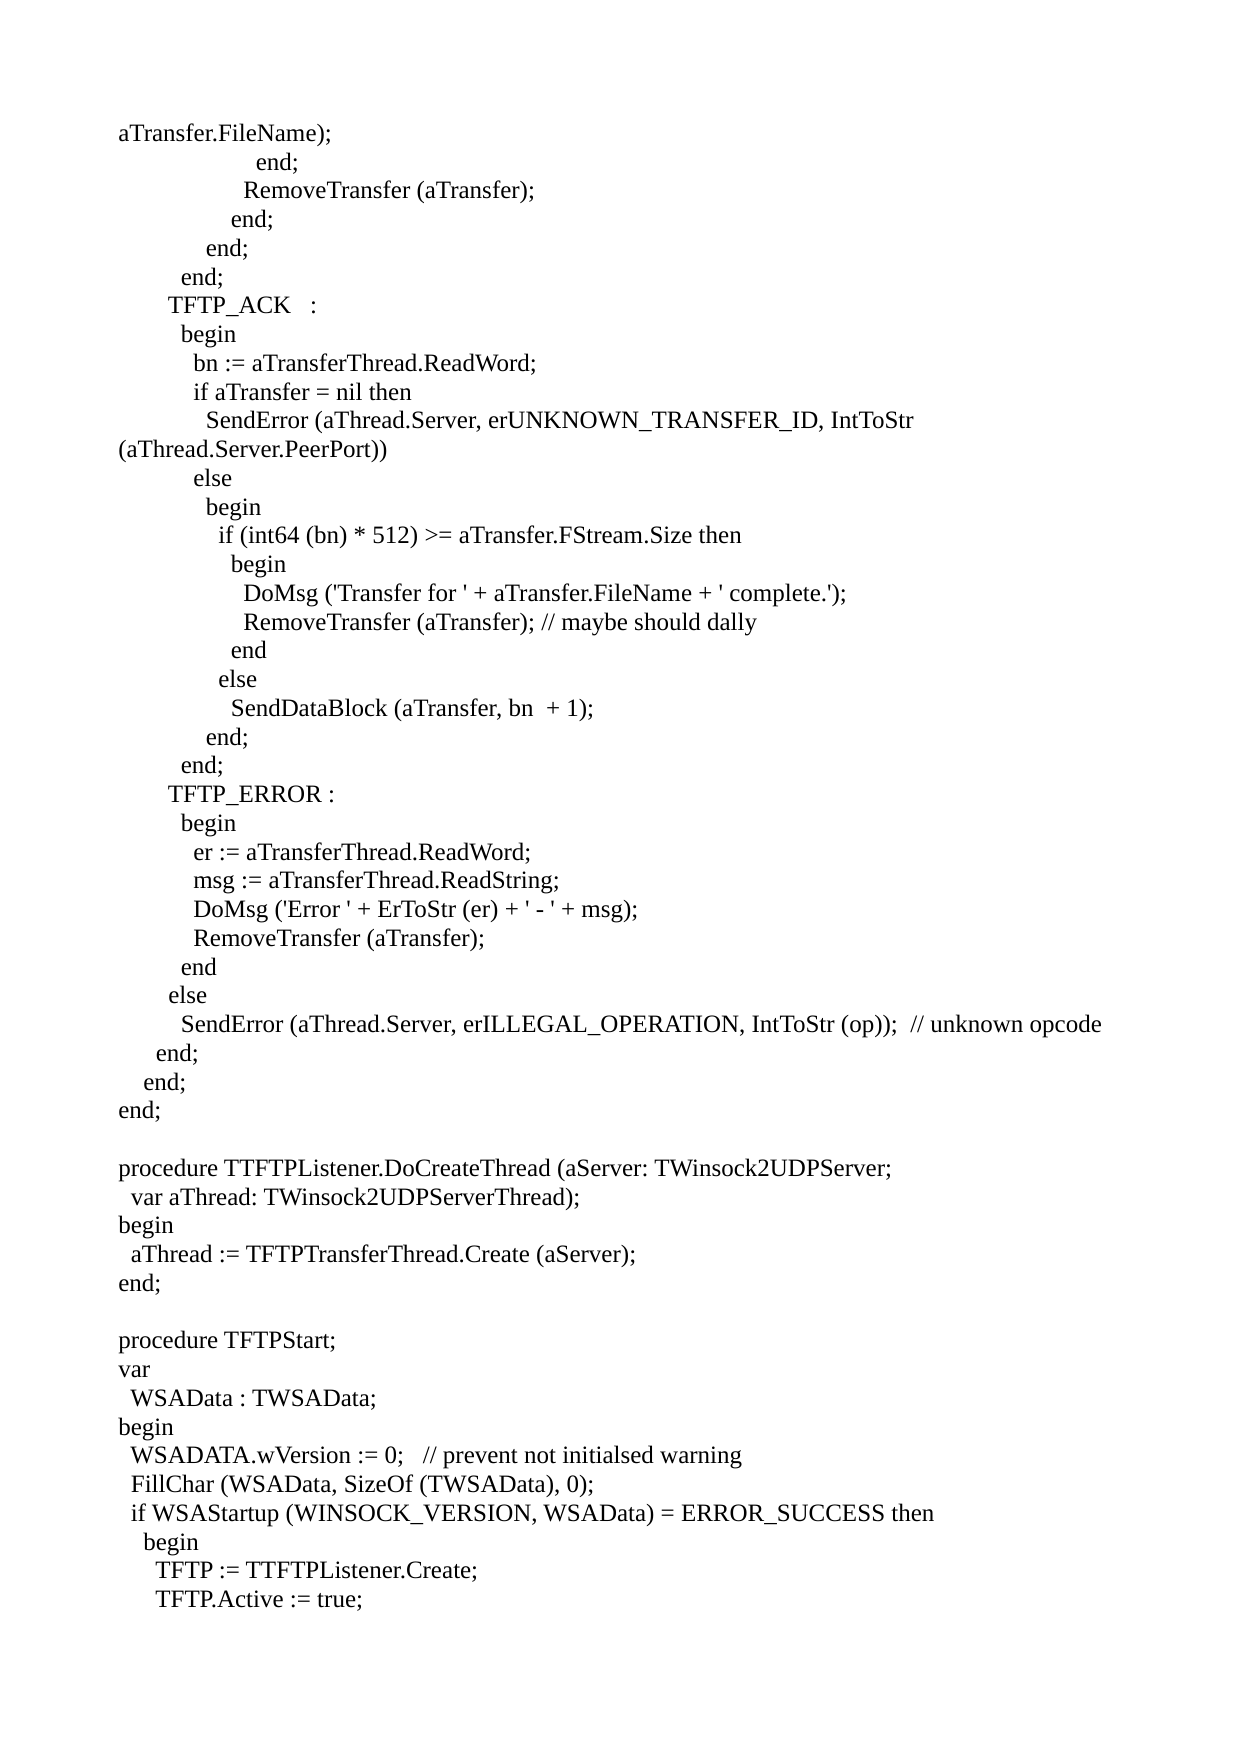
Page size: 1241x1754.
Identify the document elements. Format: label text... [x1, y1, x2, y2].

text begin [118, 1527, 1122, 1556]
text end; [118, 1096, 1122, 1124]
text if WSAStartup (WINSOCK_VERSION, WSAData) = ERROR_SUCCESS then [118, 1498, 1122, 1527]
text else [118, 981, 1122, 1009]
text RemoveTransfer (aTransfer); [118, 176, 1122, 204]
text bn := aTransferThread.ReadWord; [118, 348, 1122, 377]
text TFTP_ERROR : [118, 779, 1122, 808]
text begin [118, 808, 1122, 837]
text end; [118, 262, 1122, 291]
text end; [118, 1067, 1122, 1096]
text end; [118, 233, 1122, 262]
text procedure TTFTPListener.DoCreateThread (aServer: TWinsock2UDPServer; [118, 1153, 1122, 1182]
text end; [118, 204, 1122, 233]
text TFTP := TTFTPListener.Create; [118, 1556, 1122, 1584]
text WSADATA.wVersion := 0; // prevent not initialsed warning [118, 1441, 1122, 1469]
text FillChar (WSAData, SizeOf (TWSAData), 0); [118, 1469, 1122, 1498]
text SendDataBlock (aTransfer, bn + 1); [118, 693, 1122, 722]
text begin [118, 319, 1122, 348]
text DoMsg ('Error ' + ErToStr (er) + ' - ' + msg); [118, 894, 1122, 923]
text SendError (aThread.Server, erILLEGAL_OPERATION, IntToStr (op)); // unknown opcode [118, 1009, 1122, 1038]
text aTransfer.FileName); [118, 118, 1122, 147]
text begin [118, 492, 1122, 521]
text RemoveTransfer (aTransfer); // maybe should dally [118, 607, 1122, 636]
text else [118, 463, 1122, 492]
text end; [118, 1268, 1122, 1297]
text end [118, 952, 1122, 981]
text var [118, 1354, 1122, 1383]
text DoMsg ('Transfer for ' + aTransfer.FileName + ' complete.'); [118, 578, 1122, 607]
text WSAData : TWSAData; [118, 1383, 1122, 1412]
text end; [118, 147, 1122, 176]
text end; [118, 722, 1122, 751]
text er := aTransferThread.ReadWord; [118, 837, 1122, 866]
text end; [118, 751, 1122, 779]
text end; [118, 1038, 1122, 1067]
text TFTP.Active := true; [118, 1584, 1122, 1613]
text begin [118, 1211, 1122, 1239]
text var aThread: TWinsock2UDPServerThread); [118, 1182, 1122, 1211]
text else [118, 664, 1122, 693]
text end [118, 636, 1122, 664]
text begin [118, 549, 1122, 578]
text if (int64 (bn) * 512) >= aTransfer.FStream.Size then [118, 521, 1122, 549]
text TFTP_ACK : [118, 291, 1122, 319]
text msg := aTransferThread.ReadString; [118, 866, 1122, 894]
text aThread := TFTPTransferThread.Create (aServer); [118, 1239, 1122, 1268]
text RemoveTransfer (aTransfer); [118, 923, 1122, 952]
text procedure TFTPStart; [118, 1326, 1122, 1354]
text begin [118, 1412, 1122, 1441]
text if aTransfer = nil then [118, 377, 1122, 406]
text SendError (aThread.Server, erUNKNOWN_TRANSFER_ID, IntToStr (aThread.Server.PeerPort)) [118, 406, 1122, 463]
